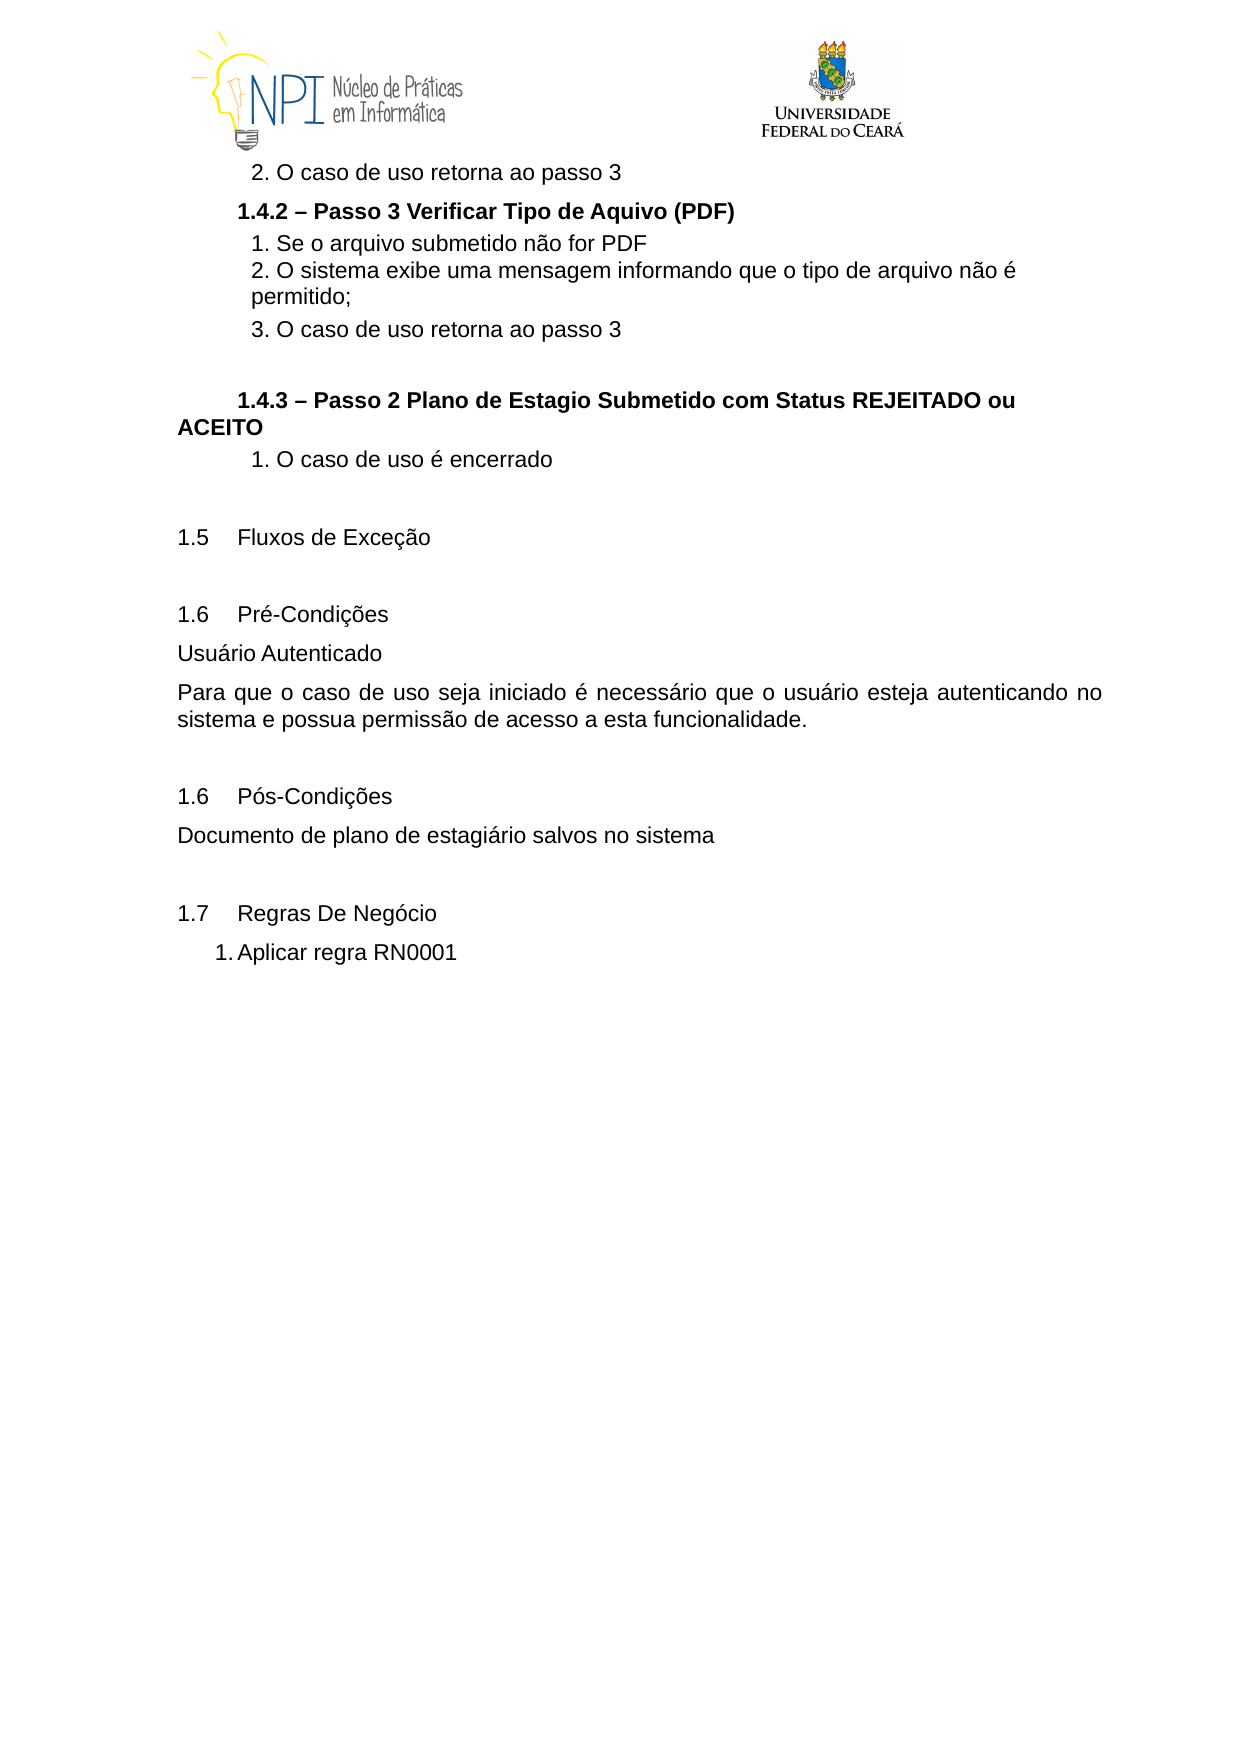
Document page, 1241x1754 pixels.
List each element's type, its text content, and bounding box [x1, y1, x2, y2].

picture [761, 41, 905, 139]
text 1. O caso de uso é encerrado [177, 446, 1104, 472]
list Documento de plano de estagiário salvos no sistema [177, 822, 1104, 848]
list Aplicar regra RN0001 [214, 939, 1104, 965]
list 1.7 Regras De Negócio [139, 900, 1104, 926]
picture [181, 22, 472, 159]
text 2. O sistema exibe uma mensagem informando que o tipo de arquivo não é permitido; [251, 257, 1104, 309]
text 1.5 Fluxos de Exceção [177, 524, 1104, 550]
list 1.6 Pré-Condições [177, 601, 1104, 628]
text Para que o caso de uso seja iniciado é necessário que o usuário esteja autenticando no sistema e possua permissão de acesso a esta funcionalidade. [177, 679, 1104, 732]
text Usuário Autenticado [177, 640, 1104, 667]
text 2. O caso de uso retorna ao passo 3 [177, 118, 1104, 185]
text 3. O caso de uso retorna ao passo 3 [177, 316, 1104, 342]
text 1. Se o arquivo submetido não for PDF [251, 230, 1104, 257]
text 1.4.2 – Passo 3 Verificar Tipo de Aquivo (PDF) [177, 198, 1104, 224]
text 1.4.3 – Passo 2 Plano de Estagio Submetido com Status REJEITADO ou ACEITO [177, 387, 1104, 440]
list 1.6 Pós-Condições [177, 783, 1104, 809]
